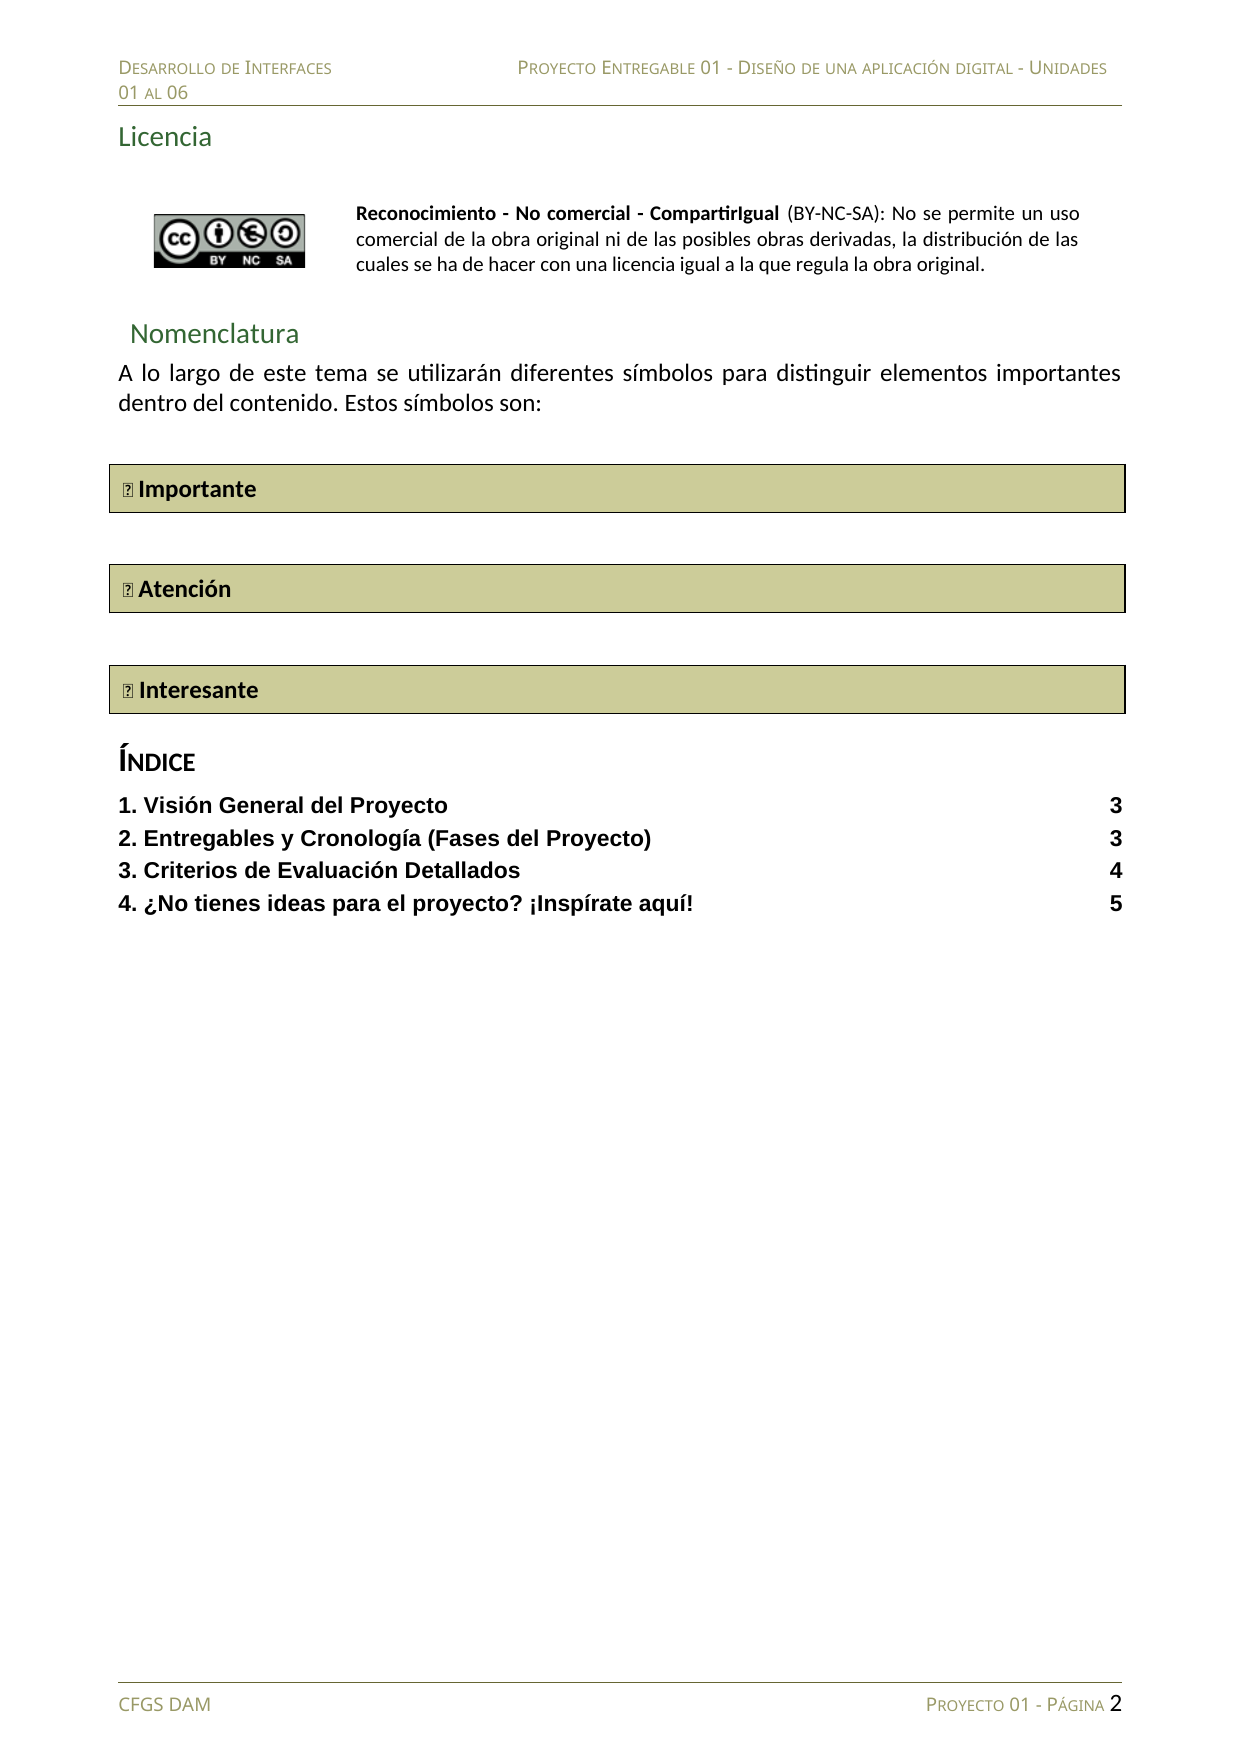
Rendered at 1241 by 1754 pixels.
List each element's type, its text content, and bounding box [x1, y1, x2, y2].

text 📖 Importante [110, 465, 1124, 512]
text Reconocimiento - No comercial - CompartirIgual (BY-NC-SA): No se permite un uso comercial de la obra original ni de las posibles obras derivadas, la distribución de las cuales se ha de hacer con una licencia igual a la que regula la obra original. [159, 200, 1080, 277]
text 2. Entregables y Cronología (Fases del Proyecto) 3 [118, 825, 1122, 851]
text A lo largo de este tema se utilizarán diferentes símbolos para distinguir elementos importantes dentro del contenido. Estos símbolos son: [118, 357, 1122, 418]
text 4. ¿No tienes ideas para el proyecto? ¡Inspírate aquí! 5 [118, 890, 1122, 916]
text Licencia [118, 118, 1122, 154]
text Nomenclatura [118, 315, 1122, 351]
text Índice [118, 739, 1122, 780]
text ❕ Atención [110, 565, 1124, 612]
text 1. Visión General del Proyecto 3 [118, 792, 1122, 818]
text 💬 Interesante [110, 666, 1124, 713]
text 3. Criterios de Evaluación Detallados 4 [118, 857, 1122, 884]
picture [153, 214, 306, 268]
